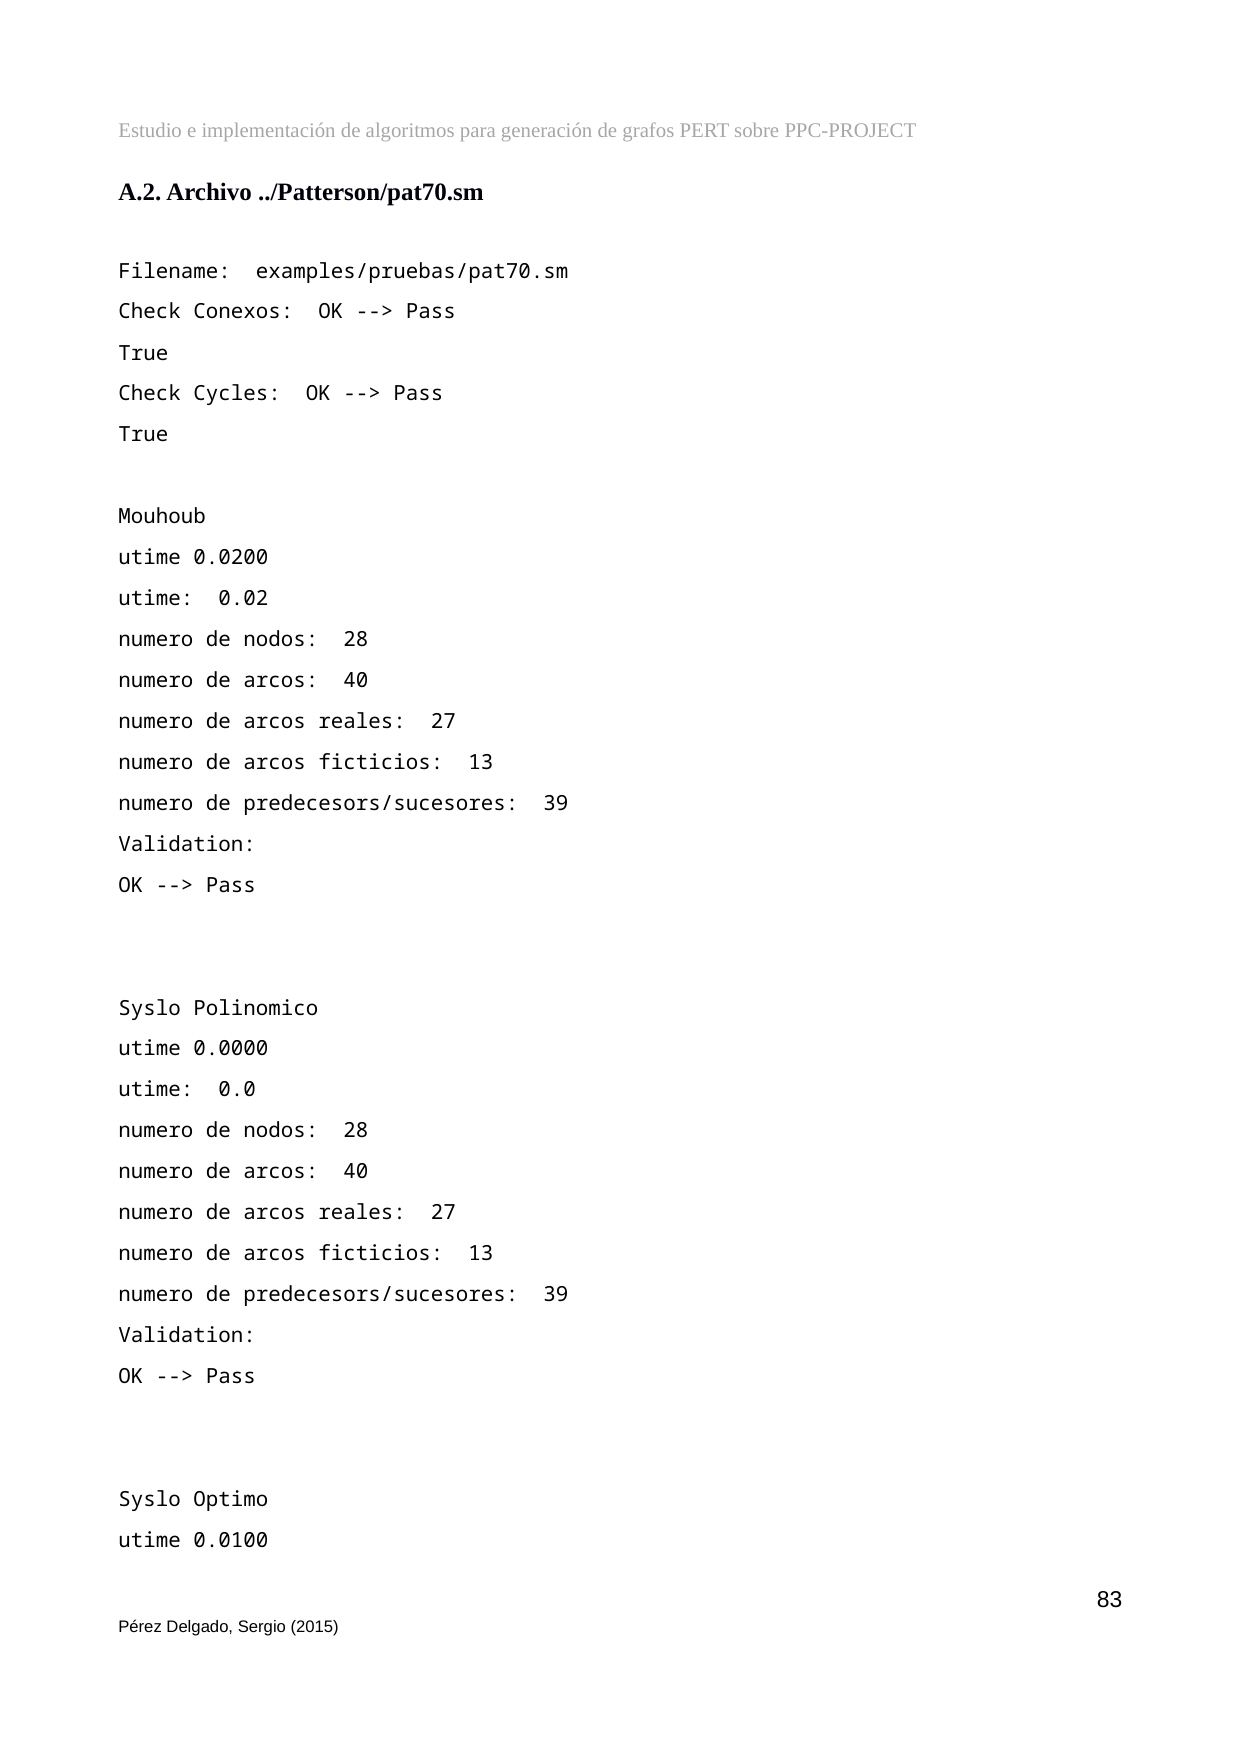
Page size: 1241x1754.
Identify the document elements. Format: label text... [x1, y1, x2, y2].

subtitle A.2. Archivo ../Patterson/pat70.sm [118, 177, 1122, 206]
text OK --> Pass [118, 1361, 1122, 1389]
text utime 0.0100 [118, 1525, 1122, 1553]
text OK --> Pass [118, 870, 1122, 898]
text True [118, 419, 1122, 448]
text utime: 0.02 [118, 583, 1122, 612]
text numero de arcos ficticios: 13 [118, 1238, 1122, 1267]
text numero de arcos reales: 27 [118, 706, 1122, 734]
text numero de nodos: 28 [118, 624, 1122, 653]
text Filename: examples/pruebas/pat70.sm [118, 256, 1122, 284]
text True [118, 338, 1122, 366]
text numero de arcos reales: 27 [118, 1197, 1122, 1226]
text utime: 0.0 [118, 1074, 1122, 1103]
text Check Conexos: OK --> Pass [118, 297, 1122, 325]
text utime 0.0000 [118, 1033, 1122, 1062]
text numero de predecesors/sucesores: 39 [118, 788, 1122, 816]
text utime 0.0200 [118, 542, 1122, 571]
text Mouhoub [118, 501, 1122, 530]
text numero de arcos ficticios: 13 [118, 747, 1122, 775]
text Syslo Optimo [118, 1484, 1122, 1512]
text numero de arcos: 40 [118, 1156, 1122, 1185]
text Check Cycles: OK --> Pass [118, 378, 1122, 407]
text Validation: [118, 1320, 1122, 1348]
text Validation: [118, 829, 1122, 857]
text numero de predecesors/sucesores: 39 [118, 1279, 1122, 1308]
text Syslo Polinomico [118, 993, 1122, 1021]
text numero de arcos: 40 [118, 665, 1122, 693]
text numero de nodos: 28 [118, 1115, 1122, 1144]
